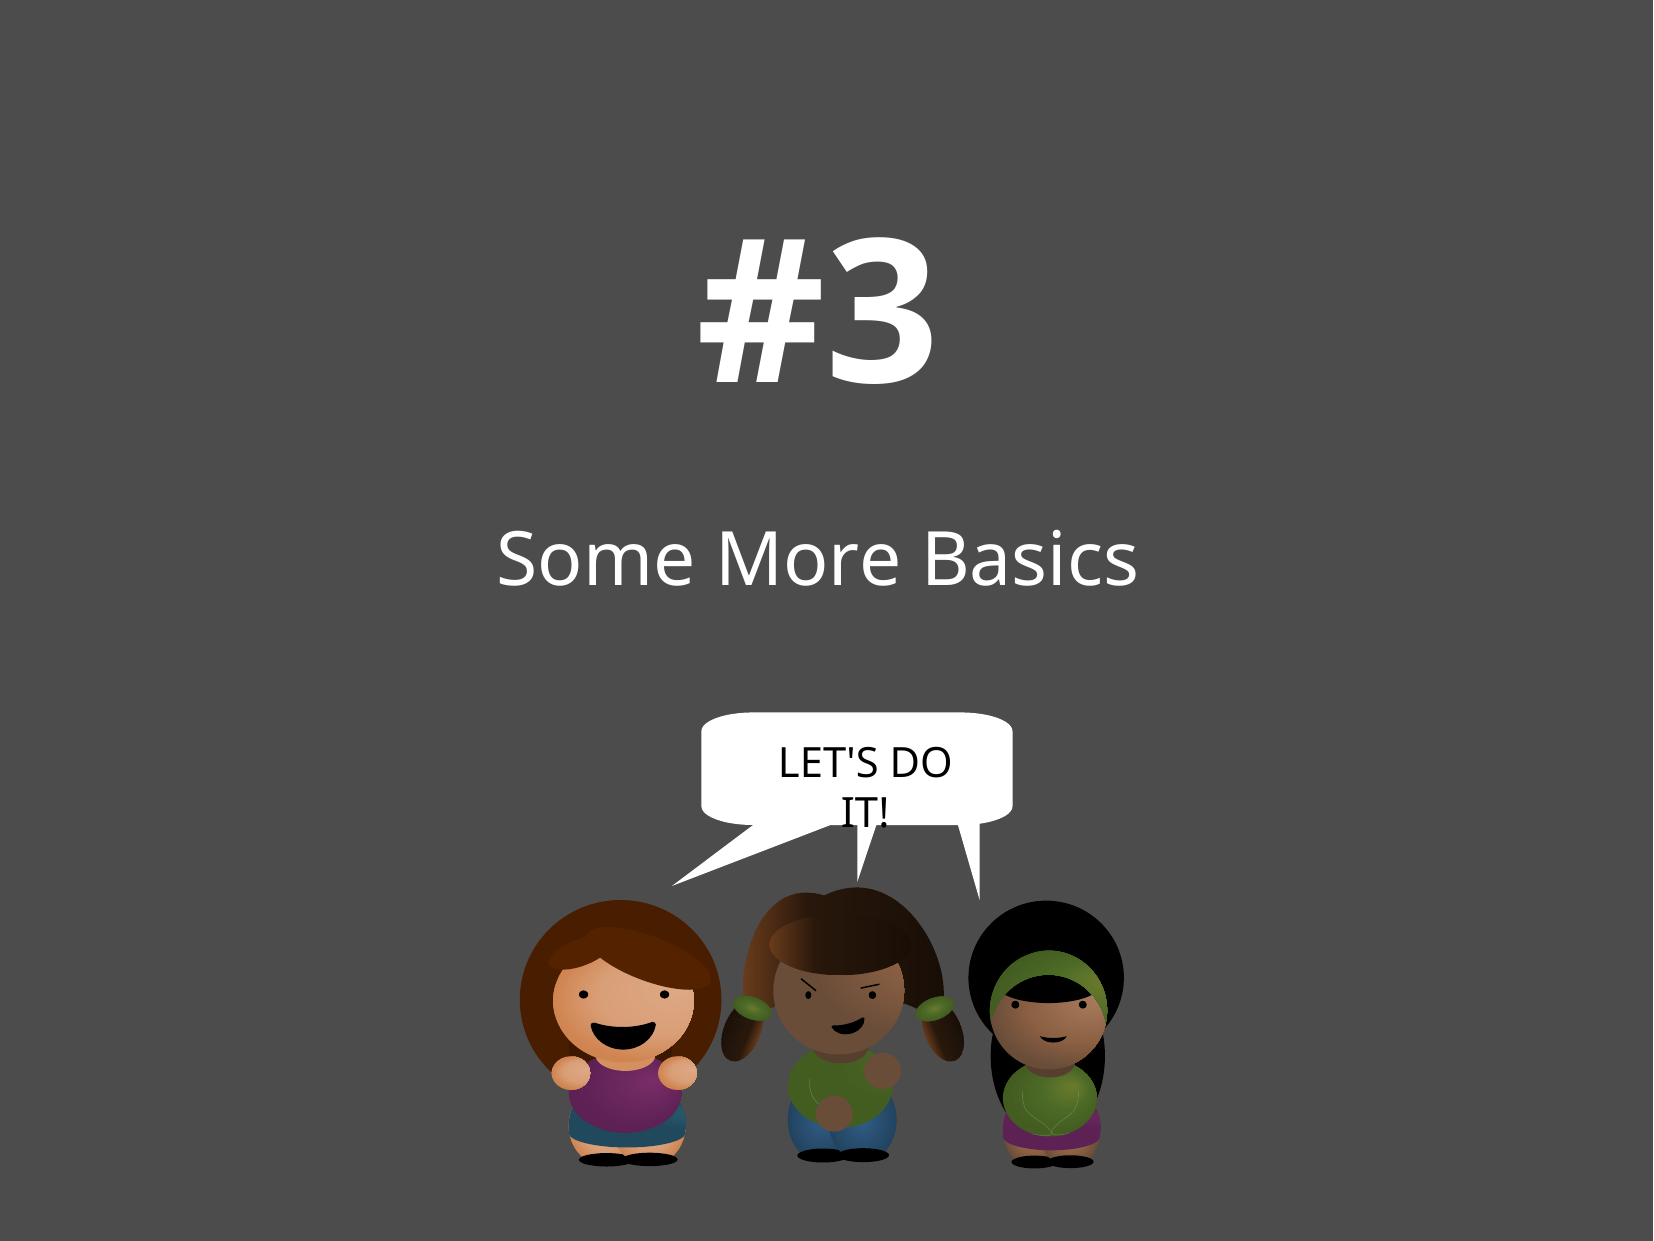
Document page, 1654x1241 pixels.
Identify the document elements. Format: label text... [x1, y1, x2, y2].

text_box [701, 712, 1013, 825]
picture [967, 900, 1134, 1186]
picture [519, 887, 964, 1184]
text_box [857, 851, 868, 883]
text_box [671, 833, 763, 886]
text_box [965, 851, 980, 900]
text_box LET'S DO IT! [742, 730, 988, 851]
title #3 Some More Basics [112, 129, 1524, 701]
